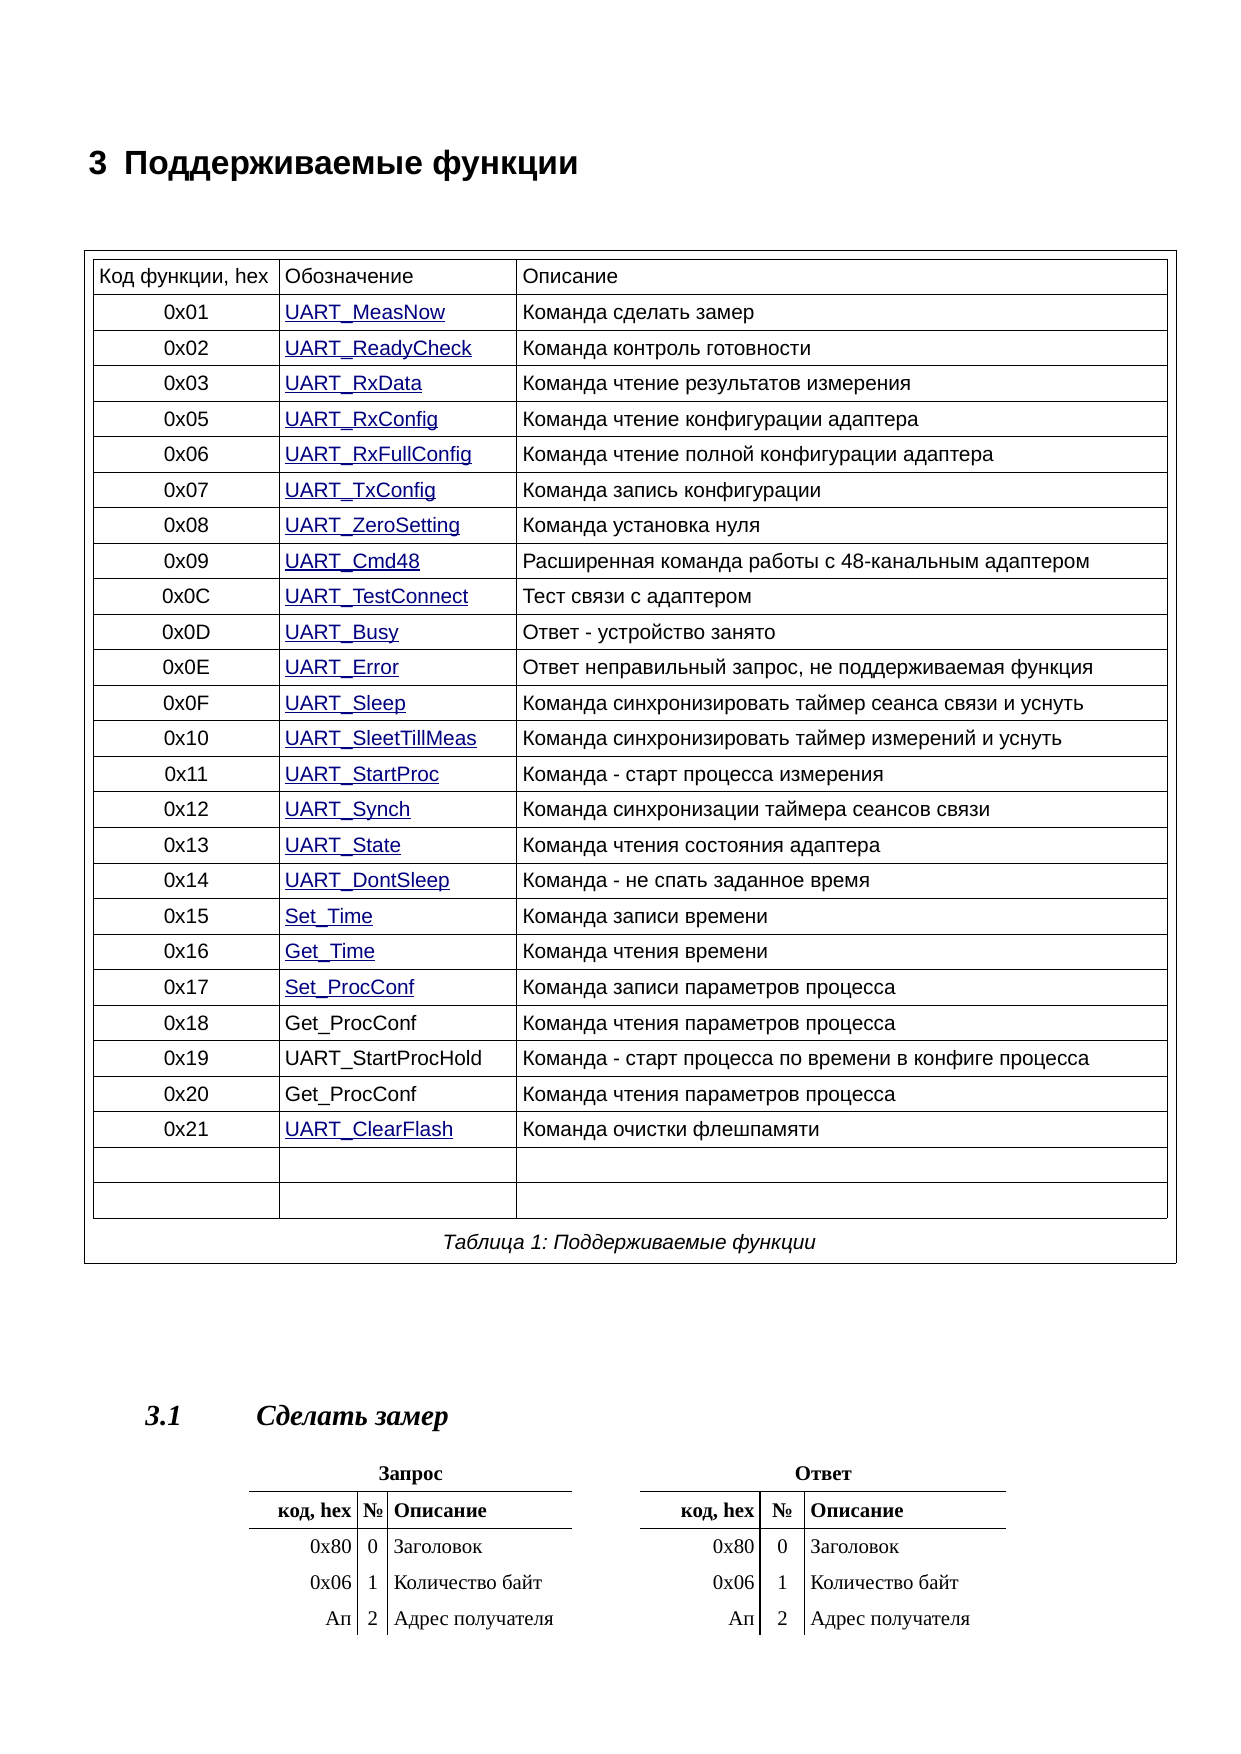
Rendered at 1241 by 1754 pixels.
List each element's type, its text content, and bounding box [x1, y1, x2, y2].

table_cell 0х02 [94, 331, 279, 365]
table_cell Команда запись конфигурации [517, 473, 1167, 507]
table_cell Команда чтения времени [517, 935, 1167, 969]
table_cell 0x18 [94, 1006, 279, 1040]
table_cell [517, 1183, 1167, 1218]
table_cell 0x80 [249, 1529, 357, 1564]
table_cell 0x19 [94, 1041, 279, 1076]
table_cell UART_Synch [280, 792, 516, 827]
subtitle Cделать замер [108, 1398, 1187, 1431]
table_cell Команда контроль готовности [517, 331, 1167, 365]
table_cell 0x12 [94, 792, 279, 827]
table_cell Заголовок [388, 1529, 572, 1564]
table_header Запрос [249, 1456, 572, 1491]
table_header [572, 1456, 640, 1491]
table_cell UART_ZeroSetting [280, 508, 516, 543]
table_cell UART_RxData [280, 366, 516, 401]
table_cell [572, 1491, 640, 1528]
table_cell Команда записи времени [517, 899, 1167, 933]
table_cell [280, 1183, 516, 1218]
table_cell Команда записи параметров процесса [517, 970, 1167, 1004]
table_header Обозначение [280, 260, 516, 294]
table_cell 0х09 [94, 544, 279, 578]
table_cell 0х06 [94, 437, 279, 472]
table_cell Команда синхронизировать таймер сеанса связи и уснуть [517, 686, 1167, 720]
table_cell 2 [761, 1600, 804, 1635]
table_cell Заголовок [805, 1529, 1006, 1564]
table_cell Описание [805, 1492, 1006, 1528]
table_cell Расширенная команда работы с 48-канальным адаптером [517, 544, 1167, 578]
table_cell Get_ProcConf [280, 1006, 516, 1040]
table_cell 0x80 [640, 1529, 759, 1564]
table_cell UART_Busy [280, 615, 516, 649]
table_cell 0x0F [94, 686, 279, 720]
table_cell 0x16 [94, 935, 279, 969]
table_cell Set_Time [280, 899, 516, 933]
table_cell код, hex [249, 1492, 357, 1528]
table_cell 0x06 [249, 1564, 357, 1600]
table_cell Адрес получателя [388, 1600, 572, 1635]
table_cell UART_RxConfig [280, 402, 516, 436]
table_cell № [358, 1492, 387, 1528]
table_cell Количество байт [388, 1564, 572, 1600]
table_cell UART_RxFullConfig [280, 437, 516, 472]
table_cell Адрес получателя [805, 1600, 1006, 1635]
table_cell 0x11 [94, 757, 279, 791]
table_header Ответ [640, 1456, 1006, 1491]
table_cell 0x20 [94, 1077, 279, 1111]
table_cell Команда - старт процесса по времени в конфиге процесса [517, 1041, 1167, 1076]
table_cell [572, 1600, 640, 1635]
table_cell 0x13 [94, 828, 279, 862]
table_cell Команда чтения состояния адаптера [517, 828, 1167, 862]
table_cell 0х05 [94, 402, 279, 436]
table_cell Команда чтение полной конфигурации адаптера [517, 437, 1167, 472]
table_cell Команда чтения параметров процесса [517, 1077, 1167, 1111]
table_cell Команда синхронизации таймера сеансов связи [517, 792, 1167, 827]
table_cell UART_Sleep [280, 686, 516, 720]
table_cell 1 [761, 1564, 804, 1600]
text Таблица 1: Поддерживаемые функции [93, 1230, 1167, 1254]
table_cell 0х07 [94, 473, 279, 507]
table_cell UART_SleetTillMeas [280, 721, 516, 756]
table_cell 2 [358, 1600, 387, 1635]
table_cell 0x15 [94, 899, 279, 933]
table_cell 0x01 [94, 295, 279, 329]
table_cell № [761, 1492, 804, 1528]
table_cell UART_Cmd48 [280, 544, 516, 578]
table_cell 0x17 [94, 970, 279, 1004]
table_cell Команда чтение результатов измерения [517, 366, 1167, 401]
table_cell Команда синхронизировать таймер измерений и уснуть [517, 721, 1167, 756]
table_cell Команда очистки флешпамяти [517, 1112, 1167, 1147]
table_cell Ап [249, 1600, 357, 1635]
table_cell Get_ProcConf [280, 1077, 516, 1111]
table_cell UART_StartProcHold [280, 1041, 516, 1076]
table_cell UART_State [280, 828, 516, 862]
table_cell [280, 1148, 516, 1182]
table_cell Команда чтение конфигурации адаптера [517, 402, 1167, 436]
table_cell Ответ - устройство занято [517, 615, 1167, 649]
table_cell [94, 1148, 279, 1182]
table_cell Тест связи с адаптером [517, 579, 1167, 614]
table_cell 0 [358, 1529, 387, 1564]
table_cell [572, 1528, 640, 1564]
table_cell код, hex [640, 1492, 759, 1528]
table_header Описание [517, 260, 1167, 294]
table_cell [517, 1148, 1167, 1182]
table_cell Get_Time [280, 935, 516, 969]
table_cell UART_ClearFlash [280, 1112, 516, 1147]
table_cell Команда чтения параметров процесса [517, 1006, 1167, 1040]
table_cell UART_Error [280, 650, 516, 685]
table_cell Команда - старт процесса измерения [517, 757, 1167, 791]
table_cell 0x14 [94, 864, 279, 898]
table_cell Команда установка нуля [517, 508, 1167, 543]
table_cell UART_TestConnect [280, 579, 516, 614]
table_cell UART_DontSleep [280, 864, 516, 898]
table_header Код функции, hex [94, 260, 279, 294]
table_cell UART_TxConfig [280, 473, 516, 507]
table_cell UART_StartProc [280, 757, 516, 791]
table_cell 0 [761, 1529, 804, 1564]
table_cell 0х08 [94, 508, 279, 543]
table_cell Ап [640, 1600, 759, 1635]
table_cell Описание [388, 1492, 572, 1528]
table_cell 0х0С [94, 579, 279, 614]
table_cell Ответ неправильный запрос, не поддерживаемая функция [517, 650, 1167, 685]
table_cell Команда сделать замер [517, 295, 1167, 329]
table_cell 0x03 [94, 366, 279, 401]
subtitle Поддерживаемые функции [79, 143, 1187, 182]
table_cell Set_ProcConf [280, 970, 516, 1004]
table_cell 0x10 [94, 721, 279, 756]
table_cell 1 [358, 1564, 387, 1600]
table_cell [572, 1564, 640, 1600]
table_cell 0x21 [94, 1112, 279, 1147]
table_cell 0x06 [640, 1564, 759, 1600]
table_cell 0х0D [94, 615, 279, 649]
table_cell Команда - не спать заданное время [517, 864, 1167, 898]
table_cell [94, 1183, 279, 1218]
table_cell UART_ReadyCheck [280, 331, 516, 365]
table_cell UART_MeasNow [280, 295, 516, 329]
table_cell 0x0E [94, 650, 279, 685]
table_cell Количество байт [805, 1564, 1006, 1600]
